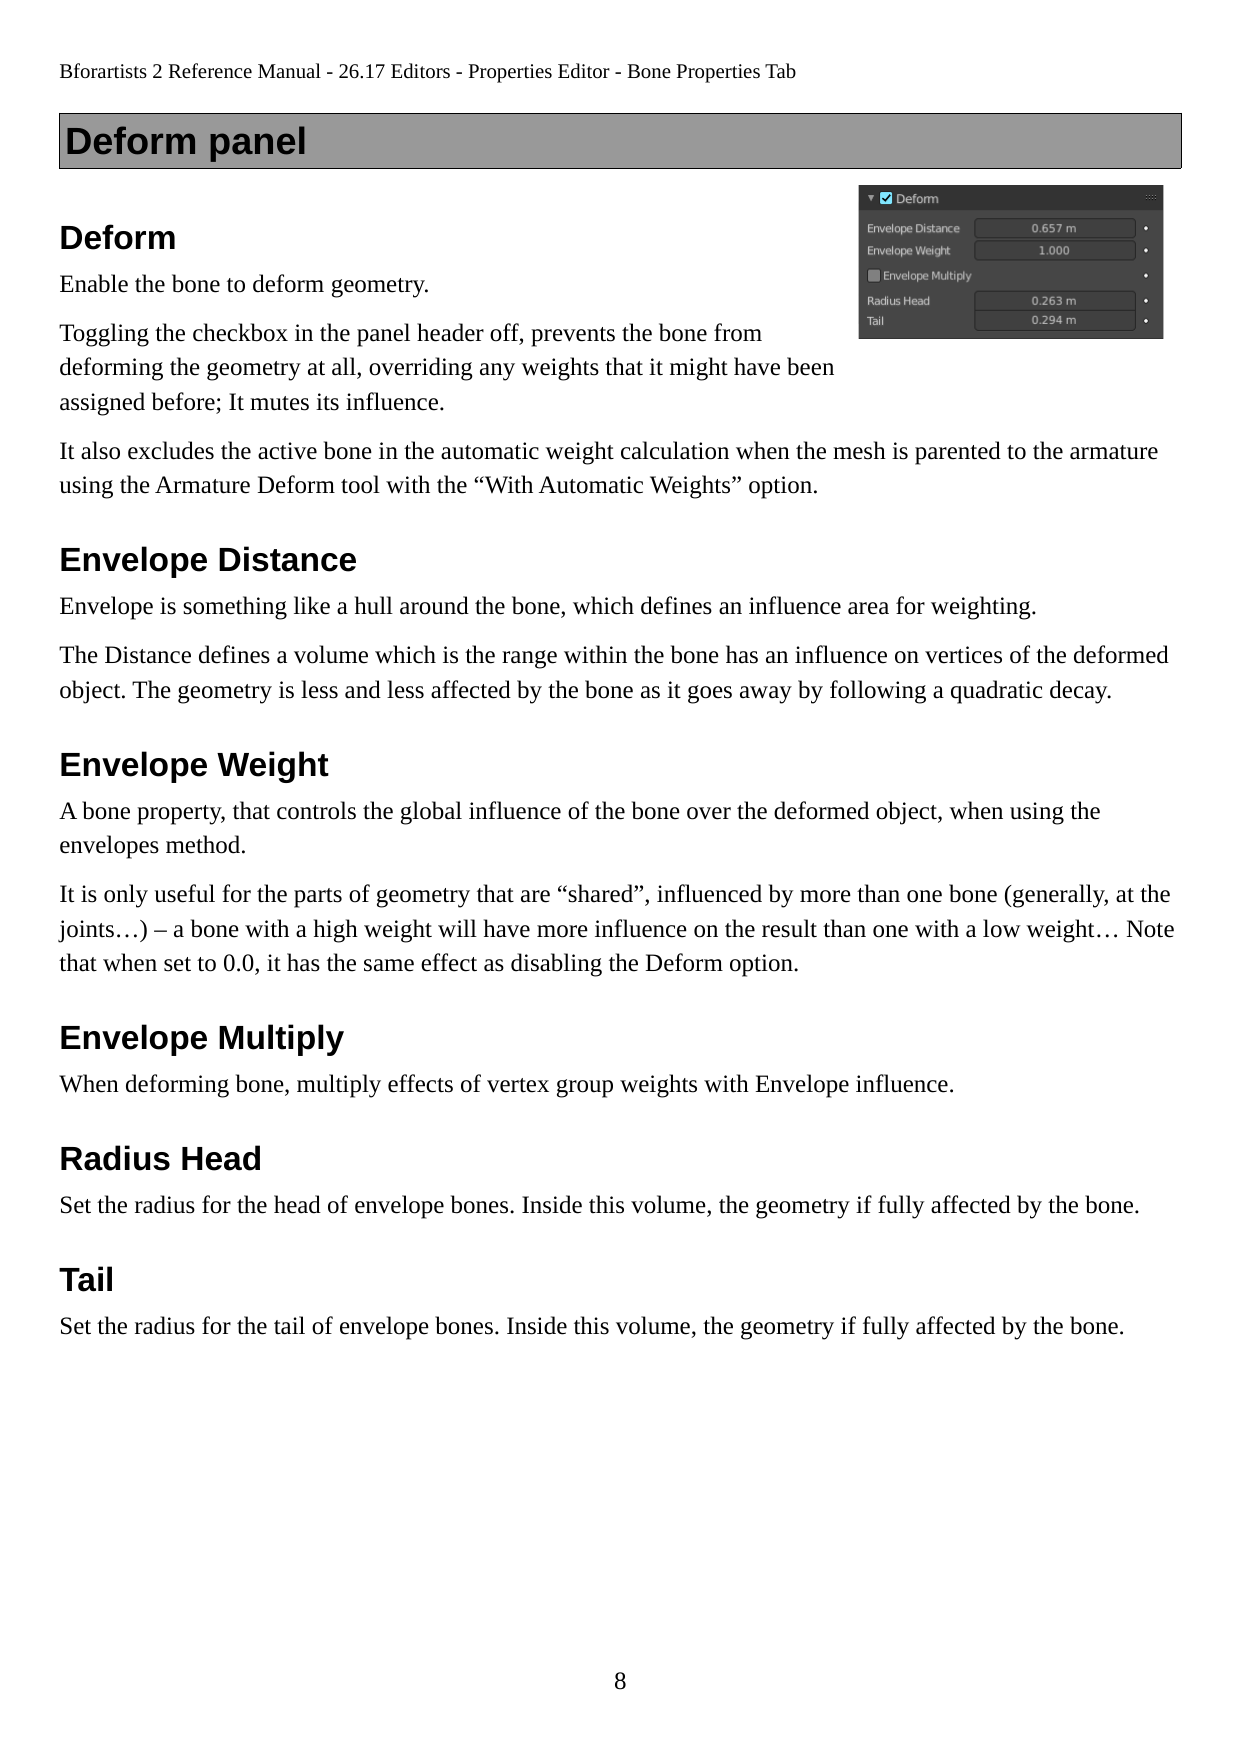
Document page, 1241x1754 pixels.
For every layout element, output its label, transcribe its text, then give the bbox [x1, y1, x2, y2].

text Set the radius for the head of envelope bones. Inside this volume, the geometry if fully affected by the bone. [59, 1190, 1181, 1219]
subtitle Tail [59, 1260, 1181, 1299]
text When deforming bone, multiply effects of vertex group weights with Envelope influence. [59, 1069, 1181, 1098]
subtitle [1164, 217, 1181, 256]
picture [858, 185, 1164, 339]
text Enable the bone to deform geometry. [59, 269, 858, 297]
text Envelope is something like a hull around the bone, which defines an influence area for weighting. [59, 591, 1181, 620]
text Toggling the checkbox in the panel header off, prevents the bone from deforming the geometry at all, overriding any weights that it might have been assigned before; It mutes its influence. [59, 318, 1181, 415]
subtitle Envelope Weight [59, 745, 1181, 783]
subtitle Envelope Distance [59, 540, 1181, 579]
subtitle Envelope Multiply [59, 1018, 1181, 1057]
subtitle Radius Head [59, 1139, 1181, 1178]
text A bone property, that controls the global influence of the bone over the deformed object, when using the envelopes method. [59, 796, 1181, 859]
text It is only useful for the parts of geometry that are “shared”, influenced by more than one bone (generally, at the joints…) – a bone with a high weight will have more influence on the result than one with a low weight… Note that when set to 0.0, it has the same effect as disabling the Deform option. [59, 879, 1181, 977]
subtitle Deform [59, 217, 858, 256]
text It also excludes the active bone in the automatic weight calculation when the mesh is parented to the armature using the Armature Deform tool with the “With Automatic Weights” option. [59, 436, 1181, 499]
table_header Deform panel [60, 114, 1181, 168]
text Set the radius for the tail of envelope bones. Inside this volume, the geometry if fully affected by the bone. [59, 1311, 1181, 1340]
text The Distance defines a volume which is the range within the bone has an influence on vertices of the deformed object. The geometry is less and less affected by the bone as it goes away by following a quadratic decay. [59, 640, 1181, 703]
